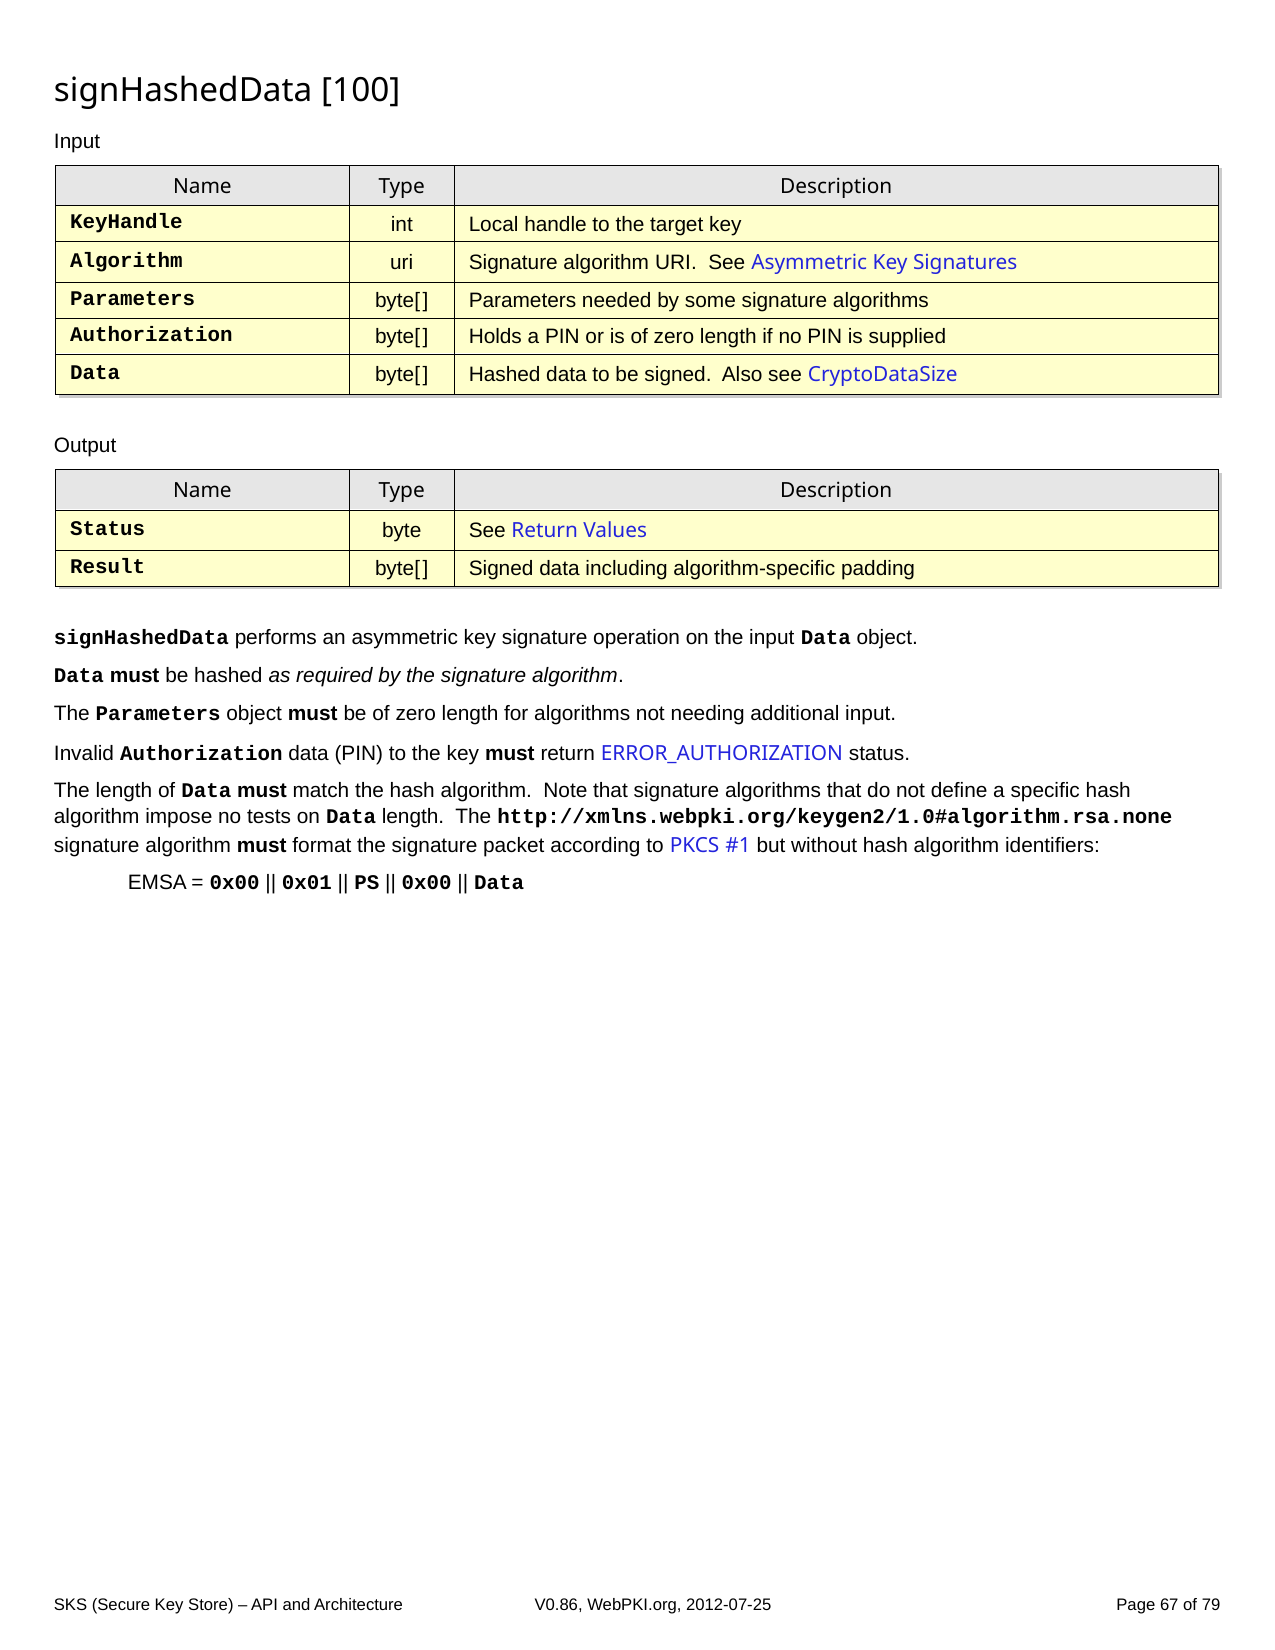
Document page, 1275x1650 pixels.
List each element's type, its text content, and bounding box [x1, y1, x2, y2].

table_cell Authorization [56, 319, 349, 353]
table_cell See Return Values [455, 511, 1218, 550]
table_header Name [56, 470, 349, 509]
table_cell byte⁮[ ] [350, 355, 454, 394]
table_cell Result [56, 551, 349, 586]
table_header Description [455, 166, 1218, 205]
table_cell byte⁮[ ] [350, 551, 454, 586]
table_cell Parameters [56, 283, 349, 318]
table_header Description [455, 470, 1218, 509]
table_cell Parameters needed by some signature algorithms [455, 283, 1218, 318]
text Data must be hashed as required by the signature algorithm. [54, 663, 1221, 689]
subtitle signHashedData [100] [54, 66, 1221, 111]
table_cell Hashed data to be signed. Also see CryptoDataSize [455, 355, 1218, 394]
table_cell uri [350, 242, 454, 282]
text The Parameters object must be of zero length for algorithms not needing additional input. [54, 700, 1221, 726]
table_cell Data [56, 355, 349, 394]
table_cell KeyHandle [56, 206, 349, 241]
table_cell byte⁮[ ] [350, 319, 454, 353]
text Invalid Authorization data (PIN) to the key must return ERROR_AUTHORIZATION status. [54, 738, 1221, 767]
text Output [54, 433, 1221, 457]
table_cell Algorithm [56, 242, 349, 282]
table_header Type [350, 166, 454, 205]
text Input [54, 129, 1221, 153]
table_cell byte⁮[ ] [350, 283, 454, 318]
table_cell byte [350, 511, 454, 550]
table_cell Signature algorithm URI. See Asymmetric Key Signatures ‎ [455, 242, 1218, 282]
table_header Name [56, 166, 349, 205]
table_cell Signed data including algorithm-specific padding [455, 551, 1218, 586]
table_cell Status [56, 511, 349, 550]
text signHashedData performs an asymmetric key signature operation on the input Data object. [54, 625, 1221, 651]
text The length of Data must match the hash algorithm. Note that signature algorithms that do not define a specific hash algorithm impose no tests on Data length. The http://xmlns.webpki.org/keygen2/1.0#algorithm.rsa.none signature algorithm must format the signature packet according to PKCS #1 but without hash algorithm identifiers: [54, 778, 1221, 858]
table_cell Local handle to the target key [455, 206, 1218, 241]
text EMSA = 0x00 || 0x01 || PS || 0x00 || Data [54, 870, 1221, 896]
table_cell Holds a PIN or is of zero length if no PIN is supplied [455, 319, 1218, 353]
table_cell int [350, 206, 454, 241]
table_header Type [350, 470, 454, 509]
